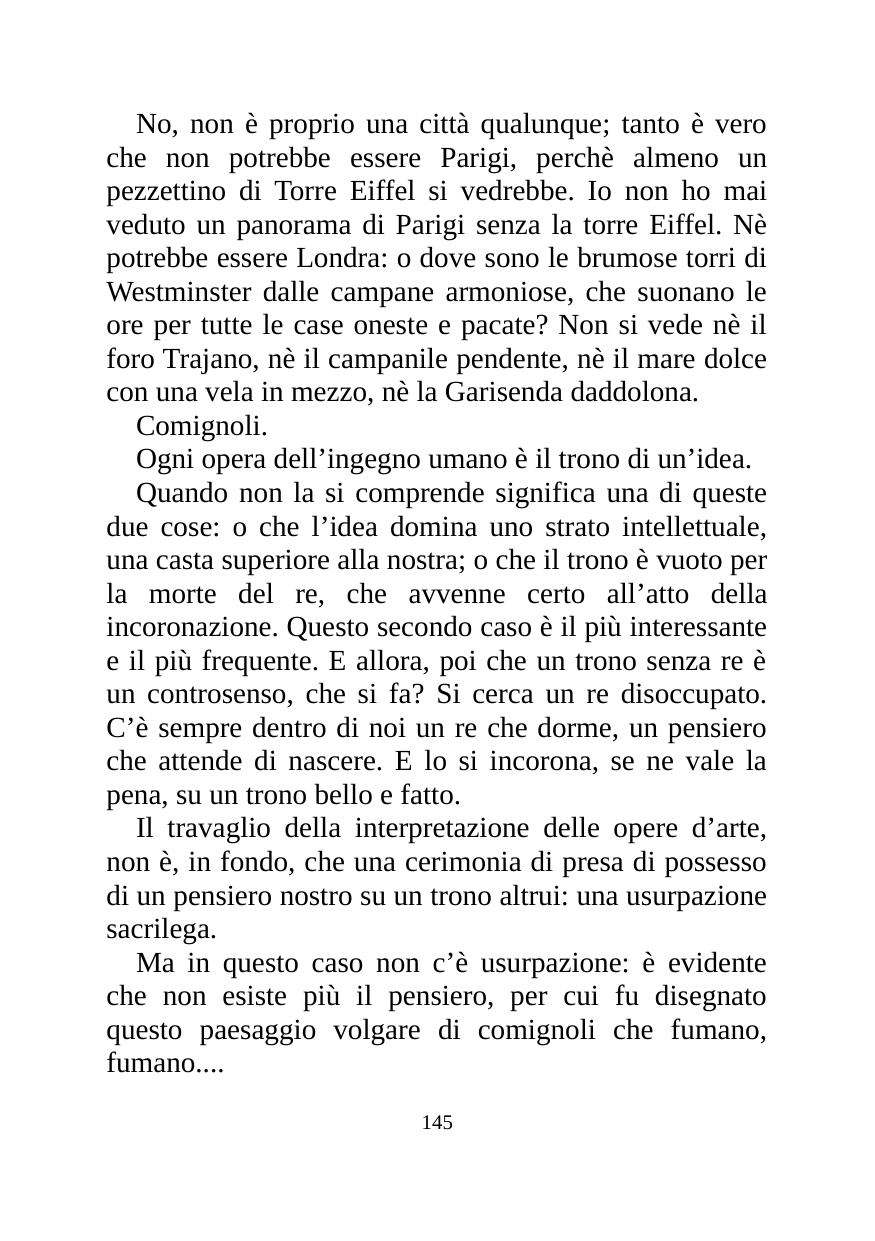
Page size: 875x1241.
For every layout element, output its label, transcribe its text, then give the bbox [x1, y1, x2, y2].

text Ma in questo caso non c’è usurpazione: è evidente che non esiste più il pensiero, per cui fu disegnato questo paesaggio volgare di comignoli che fumano, fumano.... [106, 945, 768, 1079]
text Quando non la si comprende significa una di queste due cose: o che l’idea domina uno strato intellettuale, una casta superiore alla nostra; o che il trono è vuoto per la morte del re, che avvenne certo all’atto della incoronazione. Questo secondo caso è il più interessante e il più frequente. E allora, poi che un trono senza re è un controsenso, che si fa? Si cerca un re disoccupato. C’è sempre dentro di noi un re che dorme, un pensiero che attende di nascere. E lo si incorona, se ne vale la pena, su un trono bello e fatto. [106, 475, 768, 811]
text Ogni opera dell’ingegno umano è il trono di un’idea. [106, 442, 768, 475]
text No, non è proprio una città qualunque; tanto è vero che non potrebbe essere Parigi, perchè almeno un pezzettino di Torre Eiffel si vedrebbe. Io non ho mai veduto un panorama di Parigi senza la torre Eiffel. Nè potrebbe essere Londra: o dove sono le brumose torri di Westminster dalle campane armoniose, che suonano le ore per tutte le case oneste e pacate? Non si vede nè il foro Trajano, nè il campanile pendente, nè il mare dolce con una vela in mezzo, nè la Garisenda daddolona. [106, 106, 768, 408]
text Comignoli. [106, 408, 768, 442]
text Il travaglio della interpretazione delle opere d’arte, non è, in fondo, che una cerimonia di presa di possesso di un pensiero nostro su un trono altrui: una usurpazione sacrilega. [106, 811, 768, 945]
